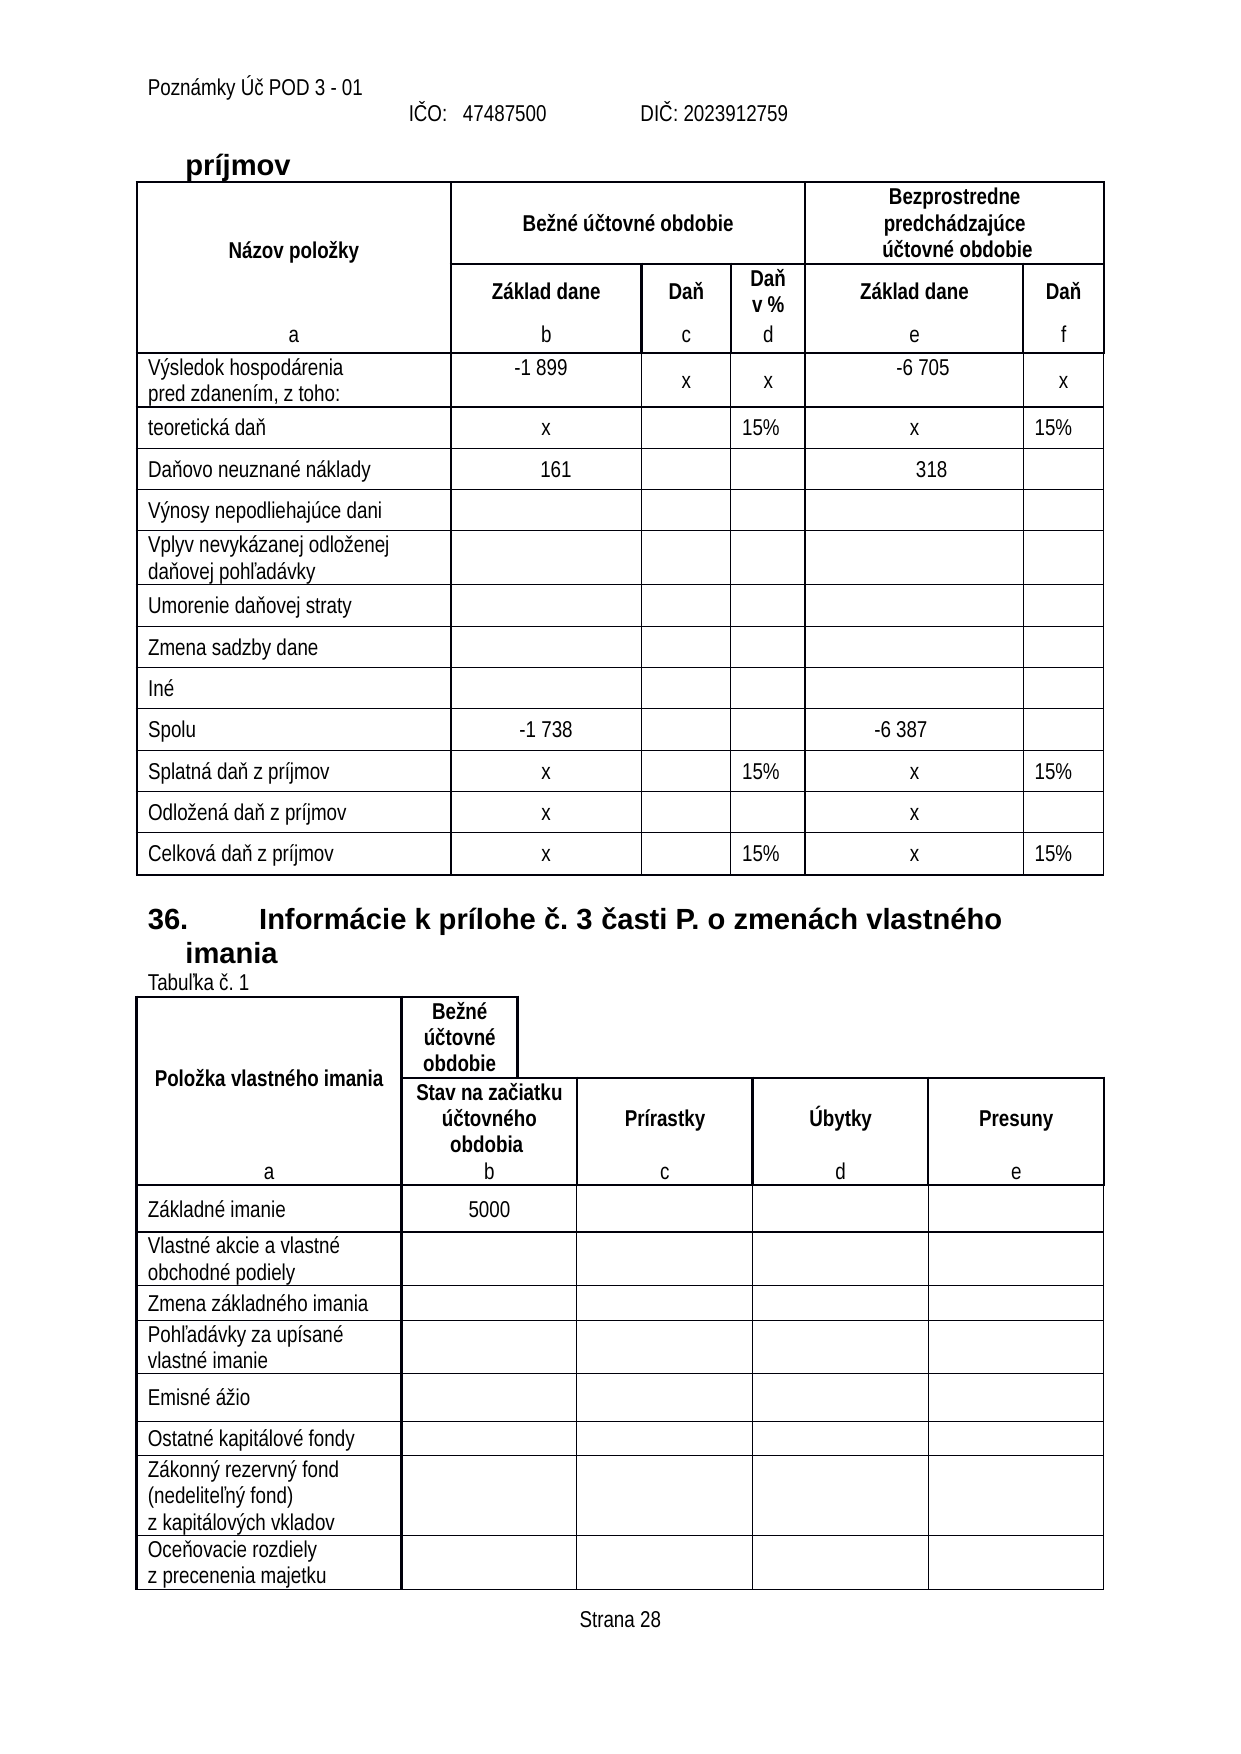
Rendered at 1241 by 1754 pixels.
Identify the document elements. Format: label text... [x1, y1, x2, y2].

table_cell [929, 1536, 1103, 1589]
table_cell Celková daň z príjmov [138, 833, 450, 874]
table_cell Stav na začiatku účtovného obdobia [403, 1079, 576, 1158]
table_cell [642, 627, 730, 667]
table_header Názov položky [138, 183, 450, 317]
table_cell [452, 490, 641, 530]
table_cell b [403, 1158, 576, 1184]
table_cell x [731, 354, 804, 406]
table_cell [731, 668, 804, 708]
table_cell [753, 1286, 928, 1319]
table_cell [642, 751, 730, 791]
table_cell [577, 1233, 752, 1285]
list príjmov [148, 148, 1092, 181]
table_cell [1024, 449, 1103, 489]
table_cell [929, 1456, 1103, 1535]
table_cell x [806, 408, 1023, 448]
table_cell Odložená daň z príjmov [138, 792, 450, 832]
text Tabuľka č. 1 [148, 969, 1092, 996]
table_cell Vlastné akcie a vlastné obchodné podiely [138, 1233, 400, 1285]
table_cell Daňovo neuznané náklady [138, 449, 450, 489]
table_cell d [732, 317, 804, 352]
table_cell [577, 1374, 752, 1421]
table_cell [403, 1286, 576, 1319]
table_cell x [1024, 354, 1103, 406]
table_cell [403, 1374, 576, 1421]
table_cell [577, 1456, 752, 1535]
table_cell Vplyv nevykázanej odloženej daňovej pohľadávky [138, 531, 450, 584]
table_cell Ostatné kapitálové fondy [138, 1422, 400, 1455]
table_cell [642, 490, 730, 530]
table_cell [731, 627, 804, 667]
table_cell x [452, 792, 641, 832]
table_cell [642, 668, 730, 708]
table_cell 15% [731, 751, 804, 791]
table_cell [806, 627, 1023, 667]
table_cell Zákonný rezervný fond (nedeliteľný fond) z kapitálových vkladov [138, 1456, 400, 1535]
table_cell [753, 1422, 928, 1455]
table_cell [753, 1233, 928, 1285]
table_cell Oceňovacie rozdiely z precenenia majetku [138, 1536, 400, 1589]
table_cell -6 387 [806, 709, 1023, 749]
table_cell 15% [1024, 751, 1103, 791]
table_cell [806, 585, 1023, 626]
table_cell [642, 792, 730, 832]
table_cell [452, 668, 641, 708]
table_cell [403, 1422, 576, 1455]
table_cell [1024, 627, 1103, 667]
table_cell f [1024, 317, 1103, 352]
table_cell [731, 531, 804, 584]
table_cell -1 899 [452, 354, 641, 406]
table_cell 161 [452, 449, 641, 489]
table_cell [452, 585, 641, 626]
table_cell 5000 [403, 1186, 576, 1231]
table_cell Výsledok hospodárenia pred zdanením, z toho: [138, 354, 450, 406]
table_header [577, 996, 752, 1077]
table_cell Základ dane [452, 265, 640, 317]
table_cell Splatná daň z príjmov [138, 751, 450, 791]
table_cell Presuny [929, 1079, 1103, 1158]
table_cell [642, 585, 730, 626]
table_cell [577, 1536, 752, 1589]
table_cell b [452, 317, 640, 352]
table_cell Daň [643, 265, 730, 317]
table_cell x [642, 354, 730, 406]
table_cell [452, 531, 641, 584]
list Informácie k prílohe č. 3 časti P. o zmenách vlastného imania [148, 902, 1092, 969]
table_cell c [578, 1158, 751, 1184]
table_cell [806, 531, 1023, 584]
table_cell a [138, 1158, 400, 1184]
table_header [928, 996, 1104, 1077]
table_cell Iné [138, 668, 450, 708]
table_cell [1024, 668, 1103, 708]
table_cell [753, 1456, 928, 1535]
table_cell [403, 1233, 576, 1285]
table_cell Pohľadávky za upísané vlastné imanie [138, 1321, 400, 1373]
table_cell [577, 1422, 752, 1455]
table_cell Základné imanie [138, 1186, 400, 1231]
table_cell teoretická daň [138, 408, 450, 448]
table_cell Výnosy nepodliehajúce dani [138, 490, 450, 530]
table_cell [403, 1536, 576, 1589]
table_cell [1024, 585, 1103, 626]
table_cell 15% [1024, 833, 1103, 874]
table_cell [642, 408, 730, 448]
table_cell [642, 449, 730, 489]
table_cell Úbytky [754, 1079, 927, 1158]
table_cell [753, 1374, 928, 1421]
table_cell Spolu [138, 709, 450, 749]
table_cell [929, 1286, 1103, 1319]
table_cell Umorenie daňovej straty [138, 585, 450, 626]
table_cell [452, 627, 641, 667]
table_cell [577, 1321, 752, 1373]
table_cell e [929, 1158, 1103, 1184]
table_cell Daň v % [732, 265, 804, 317]
table_cell x [452, 833, 641, 874]
table_cell [929, 1374, 1103, 1421]
table_cell [403, 1321, 576, 1373]
table_cell x [452, 408, 641, 448]
table_cell [1024, 531, 1103, 584]
table_cell -1 738 [452, 709, 641, 749]
table_header [519, 996, 577, 1077]
table_cell x [806, 833, 1023, 874]
table_cell [929, 1422, 1103, 1455]
table_cell x [806, 751, 1023, 791]
table_cell [577, 1186, 752, 1231]
table_cell Zmena základného imania [138, 1286, 400, 1319]
table_cell c [643, 317, 730, 352]
table_cell [753, 1186, 928, 1231]
table_cell [806, 490, 1023, 530]
table_cell [642, 833, 730, 874]
table_header Bežné účtovné obdobie [403, 998, 516, 1077]
table_cell [1024, 490, 1103, 530]
table_cell [642, 709, 730, 749]
table_header [753, 996, 928, 1077]
table_cell Prírastky [578, 1079, 751, 1158]
table_cell Emisné ážio [138, 1374, 400, 1421]
table_cell Zmena sadzby dane [138, 627, 450, 667]
table_cell a [138, 317, 450, 352]
table_header Bezprostredne predchádzajúce účtovné obdobie [806, 183, 1103, 262]
table_header Bežné účtovné obdobie [452, 183, 804, 262]
table_cell d [754, 1158, 927, 1184]
table_cell [642, 531, 730, 584]
table_cell [577, 1286, 752, 1319]
table_cell [929, 1233, 1103, 1285]
table_cell [731, 449, 804, 489]
table_cell Daň [1024, 265, 1103, 317]
table_cell [1024, 792, 1103, 832]
table_cell [753, 1321, 928, 1373]
table_cell [731, 585, 804, 626]
table_cell x [452, 751, 641, 791]
table_cell [806, 668, 1023, 708]
table_cell Základ dane [806, 265, 1022, 317]
table_cell 15% [731, 833, 804, 874]
table_cell 318 [806, 449, 1023, 489]
table_cell x [806, 792, 1023, 832]
table_header Položka vlastného imania [138, 998, 400, 1158]
table_cell -6 705 [806, 354, 1023, 406]
table_cell 15% [1024, 408, 1103, 448]
table_cell [731, 709, 804, 749]
table_cell [403, 1456, 576, 1535]
table_cell 15% [731, 408, 804, 448]
table_cell [929, 1186, 1103, 1231]
table_cell [731, 490, 804, 530]
table_cell [753, 1536, 928, 1589]
table_cell e [806, 317, 1022, 352]
table_cell [929, 1321, 1103, 1373]
table_cell [731, 792, 804, 832]
table_cell [1024, 709, 1103, 749]
